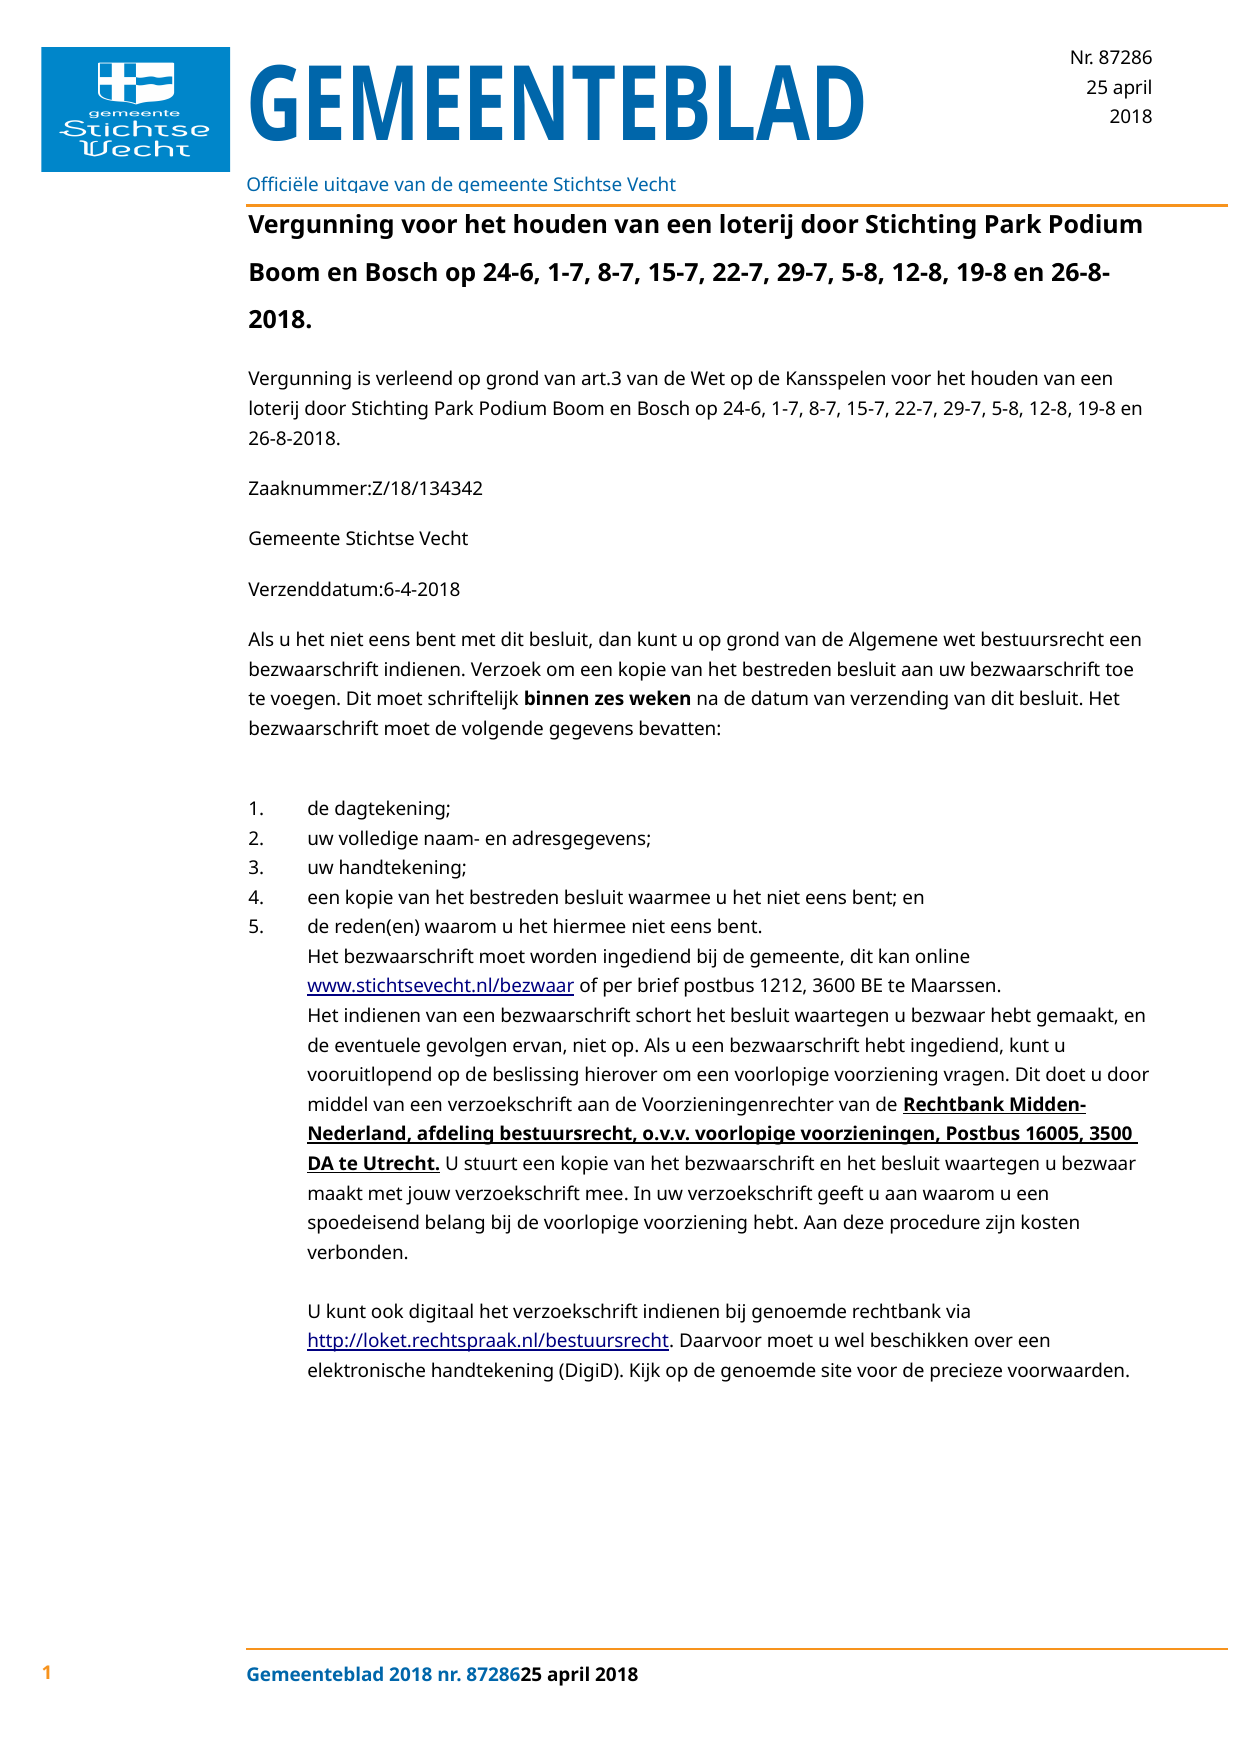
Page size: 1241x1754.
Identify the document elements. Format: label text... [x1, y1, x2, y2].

list de reden(en) waarom u het hiermee niet eens bent. [248, 913, 1152, 939]
list uw handtekening; [248, 854, 1152, 880]
text Zaaknummer:Z/18/134342 [248, 475, 1152, 501]
list uw volledige naam- en adresgegevens; [248, 825, 1152, 850]
list Het indienen van een bezwaarschrift schort het besluit waartegen u bezwaar hebt gemaakt, en de eventuele gevolgen ervan, niet op. Als u een bezwaarschrift hebt ingediend, kunt u vooruitlopend op de beslissing hierover om een voorlopige voorziening vragen. Dit doet u door middel van een verzoekschrift aan de Voorzieningenrechter van de Rechtbank Midden-Nederland, afdeling bestuursrecht, o.v.v. voorlopige voorzieningen, Postbus 16005, 3500 DA te Utrecht. U stuurt een kopie van het bezwaarschrift en het besluit waartegen u bezwaar maakt met jouw verzoekschrift mee. In uw verzoekschrift geeft u aan waarom u een spoedeisend belang bij de voorlopige voorziening hebt. Aan deze procedure zijn kosten verbonden. [248, 1002, 1152, 1264]
text Vergunning is verleend op grond van art.3 van de Wet op de Kansspelen voor het houden van een loterij door Stichting Park Podium Boom en Bosch op 24-6, 1-7, 8-7, 15-7, 22-7, 29-7, 5-8, 12-8, 19-8 en 26-8-2018. [248, 366, 1152, 450]
picture [137, 63, 174, 103]
list U kunt ook digitaal het verzoekschrift indienen bij genoemde rechtbank via http://loket.rechtspraak.nl/bestuursrecht. Daarvoor moet u wel beschikken over een elektronische handtekening (DigiD). Kijk op de genoemde site voor de precieze voorwaarden. [248, 1298, 1152, 1383]
list een kopie van het bestreden besluit waarmee u het niet eens bent; en [248, 884, 1152, 909]
text Als u het niet eens bent met dit besluit, dan kunt u op grond van de Algemene wet bestuursrecht een bezwaarschrift indienen. Verzoek om een kopie van het bestreden besluit aan uw bezwaarschrift toe te voegen. Dit moet schriftelijk binnen zes weken na de datum van verzending van dit besluit. Het bezwaarschrift moet de volgende gegevens bevatten: [248, 626, 1152, 741]
picture [99, 63, 135, 101]
list de dagtekening; [248, 795, 1152, 821]
text Verzenddatum:6-4-2018 [248, 576, 1152, 602]
text Vergunning voor het houden van een loterij door Stichting Park Podium Boom en Bosch op 24-6, 1-7, 8-7, 15-7, 22-7, 29-7, 5-8, 12-8, 19-8 en 26-8-2018. [248, 207, 1152, 336]
text Gemeente Stichtse Vecht [248, 526, 1152, 551]
list Het bezwaarschrift moet worden ingediend bij de gemeente, dit kan online www.stichtsevecht.nl/bezwaar of per brief postbus 1212, 3600 BE te Maarssen. [248, 943, 1152, 998]
